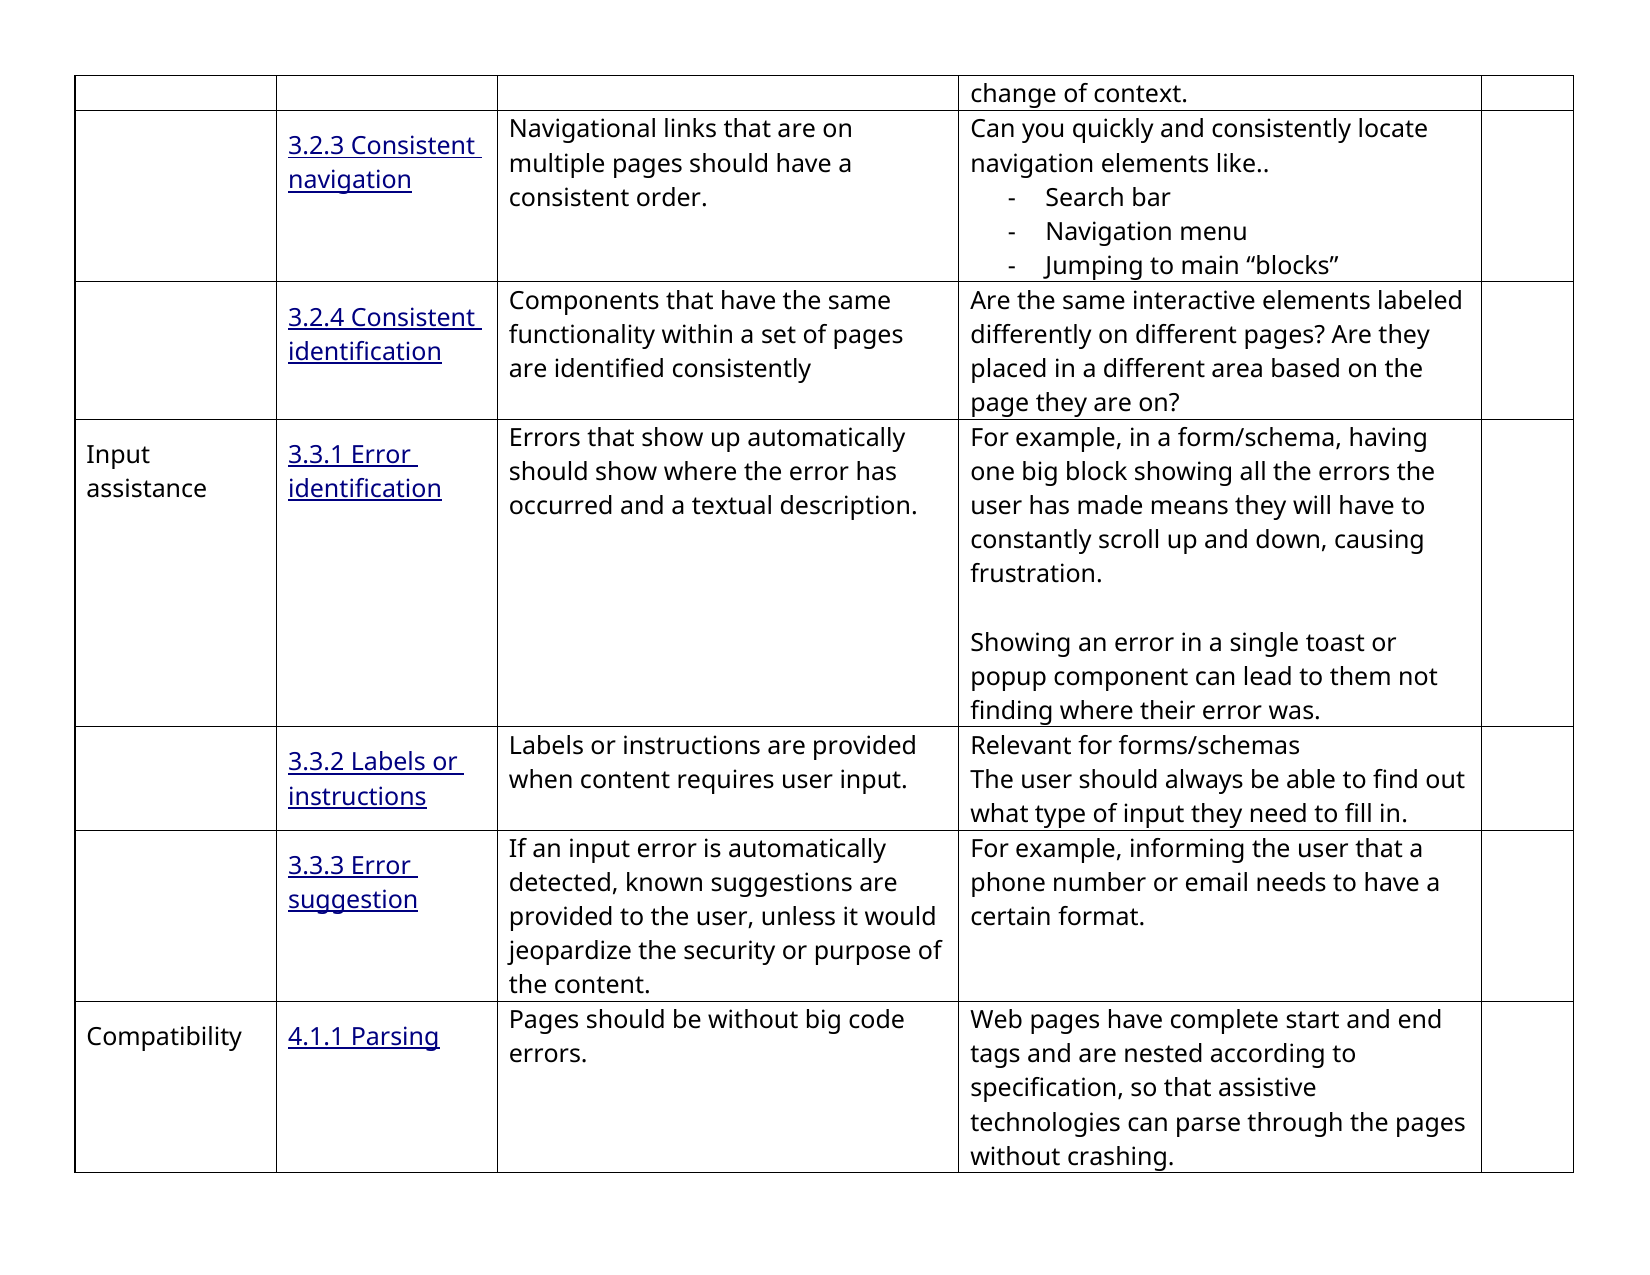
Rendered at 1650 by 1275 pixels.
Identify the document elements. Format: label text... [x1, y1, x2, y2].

table_cell [1482, 282, 1573, 419]
table_cell [1482, 727, 1573, 829]
table_cell Labels or instructions are provided when content requires user input. [498, 727, 958, 829]
table_cell [1482, 831, 1573, 1001]
table_cell For example, informing the user that a phone number or email needs to have a certain format. [959, 831, 1481, 1001]
table_cell 3.3.1 Error identification [277, 420, 497, 726]
table_cell change of context. [959, 76, 1481, 110]
table_cell [1482, 1002, 1573, 1172]
table_cell [76, 282, 276, 419]
table_cell Errors that show up automatically should show where the error has occurred and a textual description. [498, 420, 958, 726]
table_cell 3.2.3 Consistent navigation [277, 111, 497, 281]
table_cell [76, 111, 276, 281]
table_cell [1482, 420, 1573, 726]
table_cell If an input error is automatically detected, known suggestions are provided to the user, unless it would jeopardize the security or purpose of the content. [498, 831, 958, 1001]
table_cell [76, 76, 276, 110]
table_cell Compatibility [76, 1002, 276, 1172]
table_cell Pages should be without big code errors. [498, 1002, 958, 1172]
table_cell Input assistance [76, 420, 276, 726]
table_cell 3.3.3 Error suggestion [277, 831, 497, 1001]
table_cell [1482, 76, 1573, 110]
table_cell [498, 76, 958, 110]
table_cell [277, 76, 497, 110]
table_cell [76, 831, 276, 1001]
table_cell Are the same interactive elements labeled differently on different pages? Are they placed in a different area based on the page they are on? [959, 282, 1481, 419]
table_cell Web pages have complete start and end tags and are nested according to specification, so that assistive technologies can parse through the pages without crashing. [959, 1002, 1481, 1172]
table_cell Components that have the same functionality within a set of pages are identified consistently [498, 282, 958, 419]
table_cell 3.3.2 Labels or instructions [277, 727, 497, 829]
table_cell Relevant for forms/schemas The user should always be able to find out what type of input they need to fill in. [959, 727, 1481, 829]
table_cell 4.1.1 Parsing [277, 1002, 497, 1172]
table_cell 3.2.4 Consistent identification [277, 282, 497, 419]
table_cell Navigational links that are on multiple pages should have a consistent order. [498, 111, 958, 281]
table_cell [1482, 111, 1573, 281]
table_cell Can you quickly and consistently locate navigation elements like.. Search bar Navigation menu Jumping to main “blocks” [959, 111, 1481, 281]
table_cell For example, in a form/schema, having one big block showing all the errors the user has made means they will have to constantly scroll up and down, causing frustration. Showing an error in a single toast or popup component can lead to them not finding where their error was. [959, 420, 1481, 726]
table_cell [76, 727, 276, 829]
